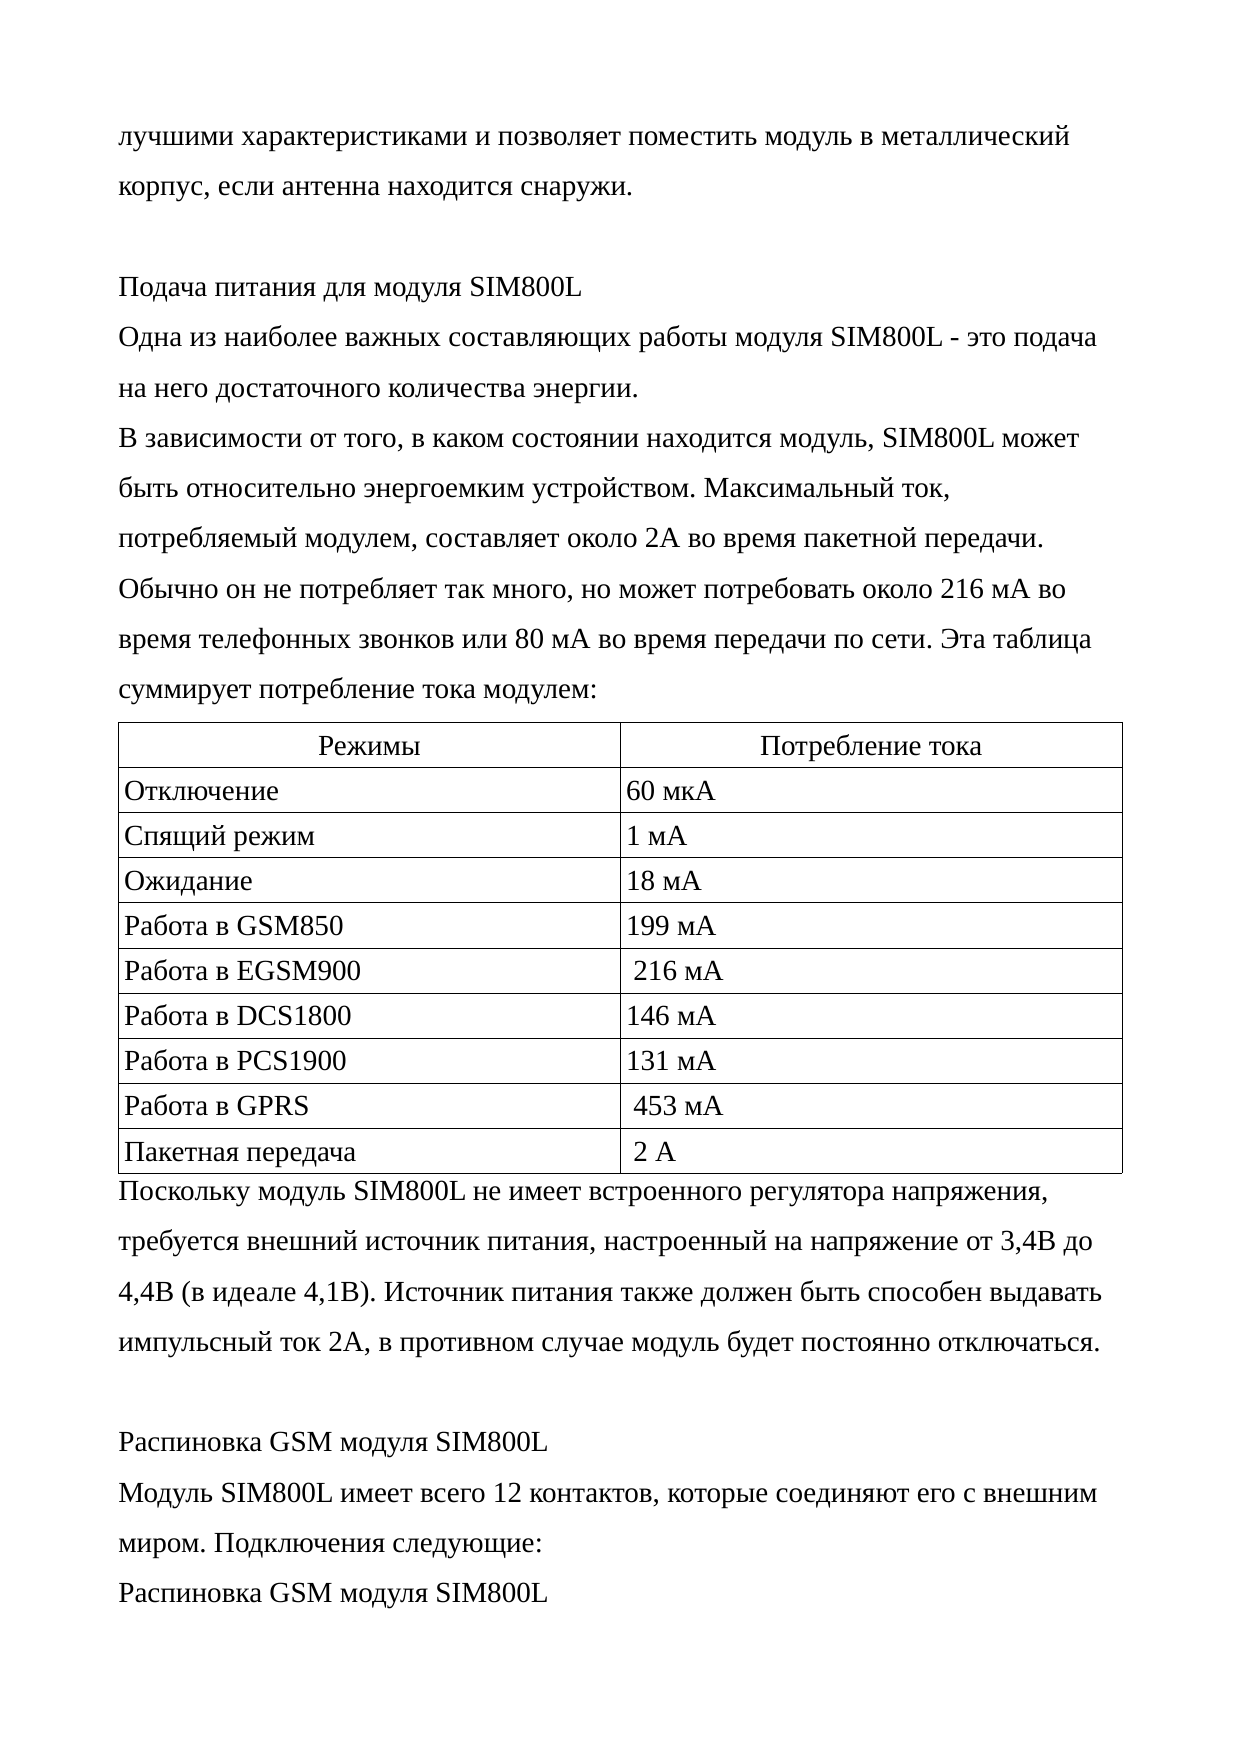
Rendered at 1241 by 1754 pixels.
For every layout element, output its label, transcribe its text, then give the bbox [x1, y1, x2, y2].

text Одна из наиболее важных составляющих работы модуля SIM800L - это подача на него достаточного количества энергии. [118, 319, 1122, 403]
text В зависимости от того, в каком состоянии находится модуль, SIM800L может быть относительно энергоемким устройством. Максимальный ток, потребляемый модулем, составляет около 2А во время пакетной передачи. Обычно он не потребляет так много, но может потребовать около 216 мА во время телефонных звонков или 80 мА во время передачи по сети. Эта таблица суммирует потребление тока модулем: [118, 420, 1122, 705]
text Поскольку модуль SIM800L не имеет встроенного регулятора напряжения, требуется внешний источник питания, настроенный на напряжение от 3,4В до 4,4В (в идеале 4,1В). Источник питания также должен быть способен выдавать импульсный ток 2А, в противном случае модуль будет постоянно отключаться. [118, 1174, 1122, 1357]
table_cell Спящий режим [119, 813, 620, 857]
table_cell 199 мА [621, 903, 1122, 947]
table_cell Отключение [119, 768, 620, 812]
table_cell 1 мА [621, 813, 1122, 857]
table_cell Работа в GPRS [119, 1084, 620, 1128]
table_cell Работа в GSM850 [119, 903, 620, 947]
text Распиновка GSM модуля SIM800L [118, 1576, 1122, 1609]
table_cell 2 А [621, 1129, 1122, 1173]
table_cell Ожидание [119, 858, 620, 902]
table_header Режимы [119, 723, 620, 767]
table_cell Работа в PCS1900 [119, 1039, 620, 1083]
text лучшими характеристиками и позволяет поместить модуль в металлический корпус, если антенна находится снаружи. [118, 118, 1122, 202]
text Подача питания для модуля SIM800L [118, 269, 1122, 303]
table_cell 18 мА [621, 858, 1122, 902]
table_header Потребление тока [621, 723, 1122, 767]
table_cell Пакетная передача [119, 1129, 620, 1173]
table_cell 60 мкА [621, 768, 1122, 812]
text Распиновка GSM модуля SIM800L [118, 1424, 1122, 1458]
table_cell 146 мА [621, 994, 1122, 1038]
table_cell 453 мА [621, 1084, 1122, 1128]
table_cell 131 мА [621, 1039, 1122, 1083]
table_cell Работа в EGSM900 [119, 949, 620, 992]
table_cell Работа в DCS1800 [119, 994, 620, 1038]
table_cell 216 мА [621, 949, 1122, 992]
text Модуль SIM800L имеет всего 12 контактов, которые соединяют его с внешним миром. Подключения следующие: [118, 1475, 1122, 1559]
